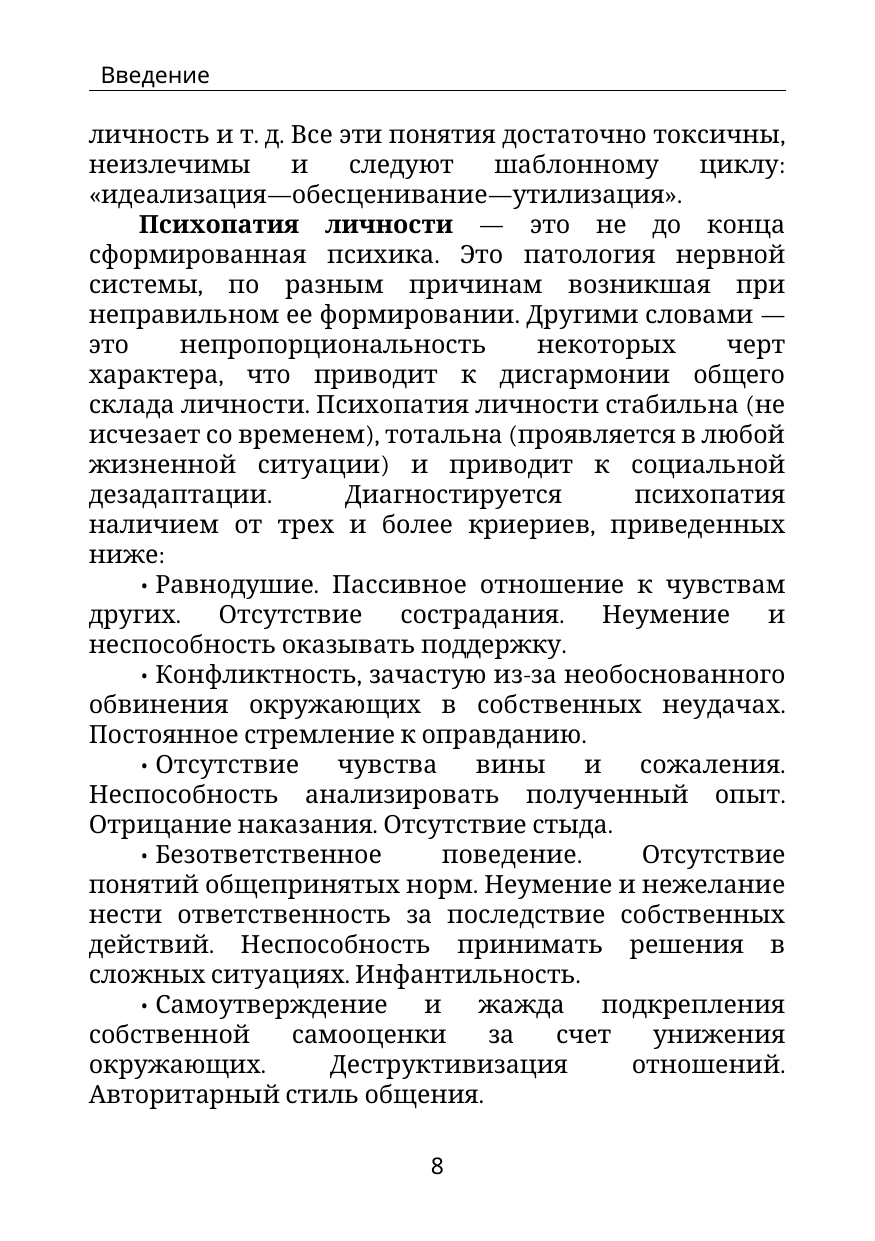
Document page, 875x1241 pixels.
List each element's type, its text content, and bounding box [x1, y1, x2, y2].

text • Отсутствие чувства вины и сожаления. Неспособность анализировать полученный опыт. Отрицание наказания. Отсутствие стыда. [88, 750, 786, 840]
text • Безответственное поведение. Отсутствие понятий общепринятых норм. Неумение и нежелание нести ответственность за последствие собственных действий. Неспособность принимать решения в сложных ситуациях. Инфантильность. [88, 840, 786, 990]
text Психопатия личности — это не до конца сформированная психика. Это патология нервной системы, по разным причинам возникшая при неправильном ее формировании. Другими словами — это непропорциональность некоторых черт характера, что приводит к дисгармонии общего склада личности. Психопатия личности стабильна (не исчезает со временем), тотальна (проявляется в любой жизненной ситуации) и приводит к социальной дезадаптации. Диагностируется психопатия наличием от трех и более криериев, приведенных ниже: [88, 210, 786, 570]
text • Конфликтность, зачастую из-за необоснованного обвинения окружающих в собственных неудачах. Постоянное стремление к оправданию. [88, 660, 786, 750]
text личность и т. д. Все эти понятия достаточно токсичны, неизлечимы и следуют шаблонному циклу: «идеализация—обесценивание—утилизация». [88, 120, 786, 210]
text • Самоутверждение и жажда подкрепления собственной самооценки за счет унижения окружающих. Деструктивизация отношений. Авторитарный стиль общения. [88, 990, 786, 1110]
text • Равнодушие. Пассивное отношение к чувствам других. Отсутствие сострадания. Неумение и неспособность оказывать поддержку. [88, 570, 786, 660]
